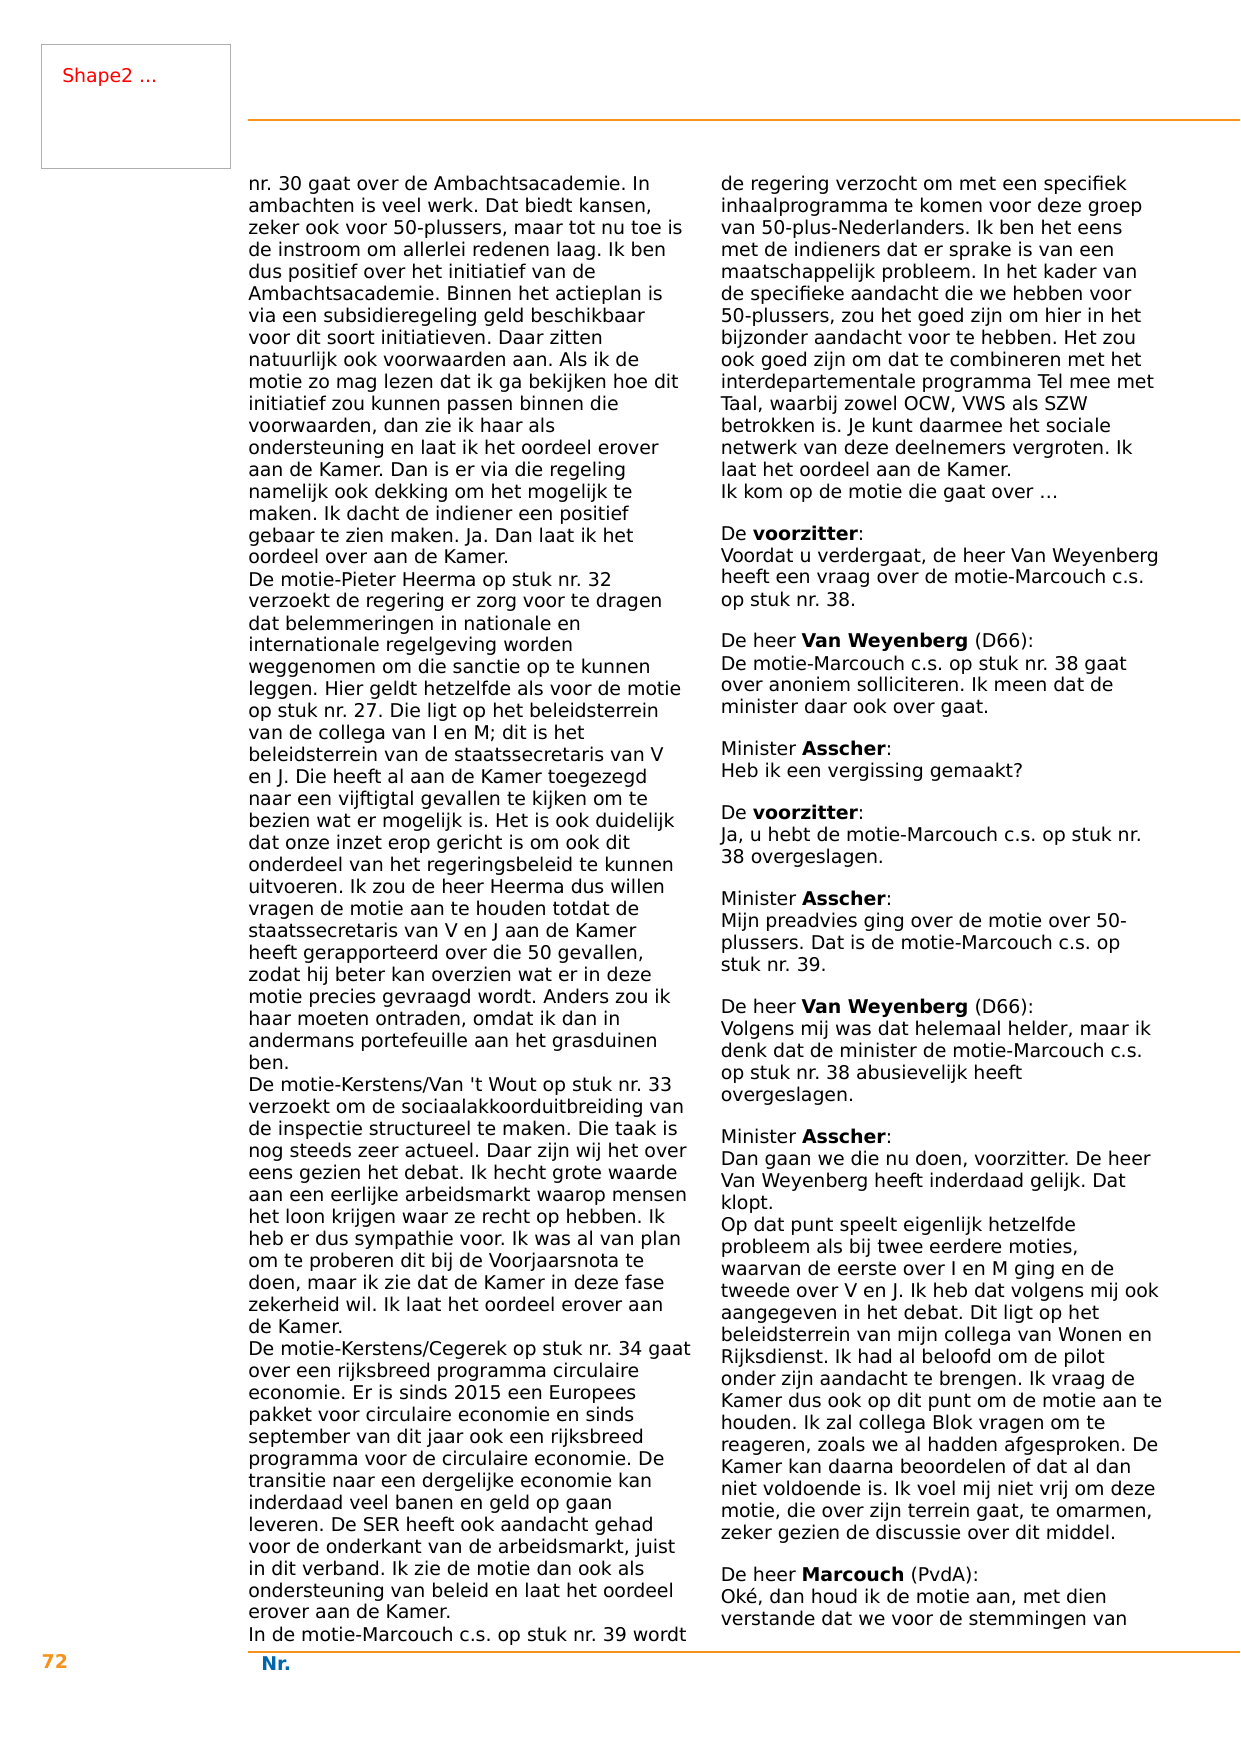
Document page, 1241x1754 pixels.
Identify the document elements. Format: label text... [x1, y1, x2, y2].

text Minister Asscher: [721, 1126, 1163, 1148]
text de regering verzocht om met een specifiek inhaalprogramma te komen voor deze groep van 50-plus-Nederlanders. Ik ben het eens met de indieners dat er sprake is van een maatschappelijk probleem. In het kader van de specifieke aandacht die we hebben voor 50-plussers, zou het goed zijn om hier in het bijzonder aandacht voor te hebben. Het zou ook goed zijn om dat te combineren met het interdepartementale programma Tel mee met Taal, waarbij zowel OCW, VWS als SZW betrokken is. Je kunt daarmee het sociale netwerk van deze deelnemers vergroten. Ik laat het oordeel aan de Kamer. [721, 173, 1163, 481]
text De voorzitter: [721, 802, 1163, 824]
text Mijn preadvies ging over de motie over 50-plussers. Dat is de motie-Marcouch c.s. op stuk nr. 39. [721, 910, 1163, 976]
text Op dat punt speelt eigenlijk hetzelfde probleem als bij twee eerdere moties, waarvan de eerste over I en M ging en de tweede over V en J. Ik heb dat volgens mij ook aangegeven in het debat. Dit ligt op het beleidsterrein van mijn collega van Wonen en Rijksdienst. Ik had al beloofd om de pilot onder zijn aandacht te brengen. Ik vraag de Kamer dus ook op dit punt om de motie aan te houden. Ik zal collega Blok vragen om te reageren, zoals we al hadden afgesproken. De Kamer kan daarna beoordelen of dat al dan niet voldoende is. Ik voel mij niet vrij om deze motie, die over zijn terrein gaat, te omarmen, zeker gezien de discussie over dit middel. [721, 1214, 1163, 1544]
text De motie-Kerstens/Cegerek op stuk nr. 34 gaat over een rijksbreed programma circulaire economie. Er is sinds 2015 een Europees pakket voor circulaire economie en sinds september van dit jaar ook een rijksbreed programma voor de circulaire economie. De transitie naar een dergelijke economie kan inderdaad veel banen en geld op gaan leveren. De SER heeft ook aandacht gehad voor de onderkant van de arbeidsmarkt, juist in dit verband. Ik zie de motie dan ook als ondersteuning van beleid en laat het oordeel erover aan de Kamer. [248, 1338, 691, 1623]
text Voordat u verdergaat, de heer Van Weyenberg heeft een vraag over de motie-Marcouch c.s. op stuk nr. 38. [721, 544, 1163, 610]
text De motie-Marcouch c.s. op stuk nr. 38 gaat over anoniem solliciteren. Ik meen dat de minister daar ook over gaat. [721, 652, 1163, 718]
text Minister Asscher: [721, 738, 1163, 760]
text nr. 30 gaat over de Ambachtsacademie. In ambachten is veel werk. Dat biedt kansen, zeker ook voor 50-plussers, maar tot nu toe is de instroom om allerlei redenen laag. Ik ben dus positief over het initiatief van de Ambachtsacademie. Binnen het actieplan is via een subsidieregeling geld beschikbaar voor dit soort initiatieven. Daar zitten natuurlijk ook voorwaarden aan. Als ik de motie zo mag lezen dat ik ga bekijken hoe dit initiatief zou kunnen passen binnen die voorwaarden, dan zie ik haar als ondersteuning en laat ik het oordeel erover aan de Kamer. Dan is er via die regeling namelijk ook dekking om het mogelijk te maken. Ik dacht de indiener een positief gebaar te zien maken. Ja. Dan laat ik het oordeel over aan de Kamer. [248, 173, 691, 568]
text Ik kom op de motie die gaat over … [721, 481, 1163, 502]
text Volgens mij was dat helemaal helder, maar ik denk dat de minister de motie-Marcouch c.s. op stuk nr. 38 abusievelijk heeft overgeslagen. [721, 1018, 1163, 1106]
text Ja, u hebt de motie-Marcouch c.s. op stuk nr. 38 overgeslagen. [721, 824, 1163, 868]
text De motie-Pieter Heerma op stuk nr. 32 verzoekt de regering er zorg voor te dragen dat belemmeringen in nationale en internationale regelgeving worden weggenomen om die sanctie op te kunnen leggen. Hier geldt hetzelfde als voor de motie op stuk nr. 27. Die ligt op het beleidsterrein van de collega van I en M; dit is het beleidsterrein van de staatssecretaris van V en J. Die heeft al aan de Kamer toegezegd naar een vijftigtal gevallen te kijken om te bezien wat er mogelijk is. Het is ook duidelijk dat onze inzet erop gericht is om ook dit onderdeel van het regeringsbeleid te kunnen uitvoeren. Ik zou de heer Heerma dus willen vragen de motie aan te houden totdat de staatssecretaris van V en J aan de Kamer heeft gerapporteerd over die 50 gevallen, zodat hij beter kan overzien wat er in deze motie precies gevraagd wordt. Anders zou ik haar moeten ontraden, omdat ik dan in andermans portefeuille aan het grasduinen ben. [248, 568, 691, 1074]
text De heer Van Weyenberg (D66): [721, 630, 1163, 652]
text De motie-Kerstens/Van 't Wout op stuk nr. 33 verzoekt om de sociaalakkoorduitbreiding van de inspectie structureel te maken. Die taak is nog steeds zeer actueel. Daar zijn wij het over eens gezien het debat. Ik hecht grote waarde aan een eerlijke arbeidsmarkt waarop mensen het loon krijgen waar ze recht op hebben. Ik heb er dus sympathie voor. Ik was al van plan om te proberen dit bij de Voorjaarsnota te doen, maar ik zie dat de Kamer in deze fase zekerheid wil. Ik laat het oordeel erover aan de Kamer. [248, 1074, 691, 1338]
text Heb ik een vergissing gemaakt? [721, 760, 1163, 782]
text In de motie-Marcouch c.s. op stuk nr. 39 wordt [248, 1623, 691, 1645]
text De voorzitter: [721, 522, 1163, 544]
text De heer Van Weyenberg (D66): [721, 996, 1163, 1018]
text Minister Asscher: [721, 888, 1163, 910]
text De heer Marcouch (PvdA): [721, 1564, 1163, 1586]
text Oké, dan houd ik de motie aan, met dien verstande dat we voor de stemmingen van [721, 1586, 1163, 1629]
text Dan gaan we die nu doen, voorzitter. De heer Van Weyenberg heeft inderdaad gelijk. Dat klopt. [721, 1148, 1163, 1214]
